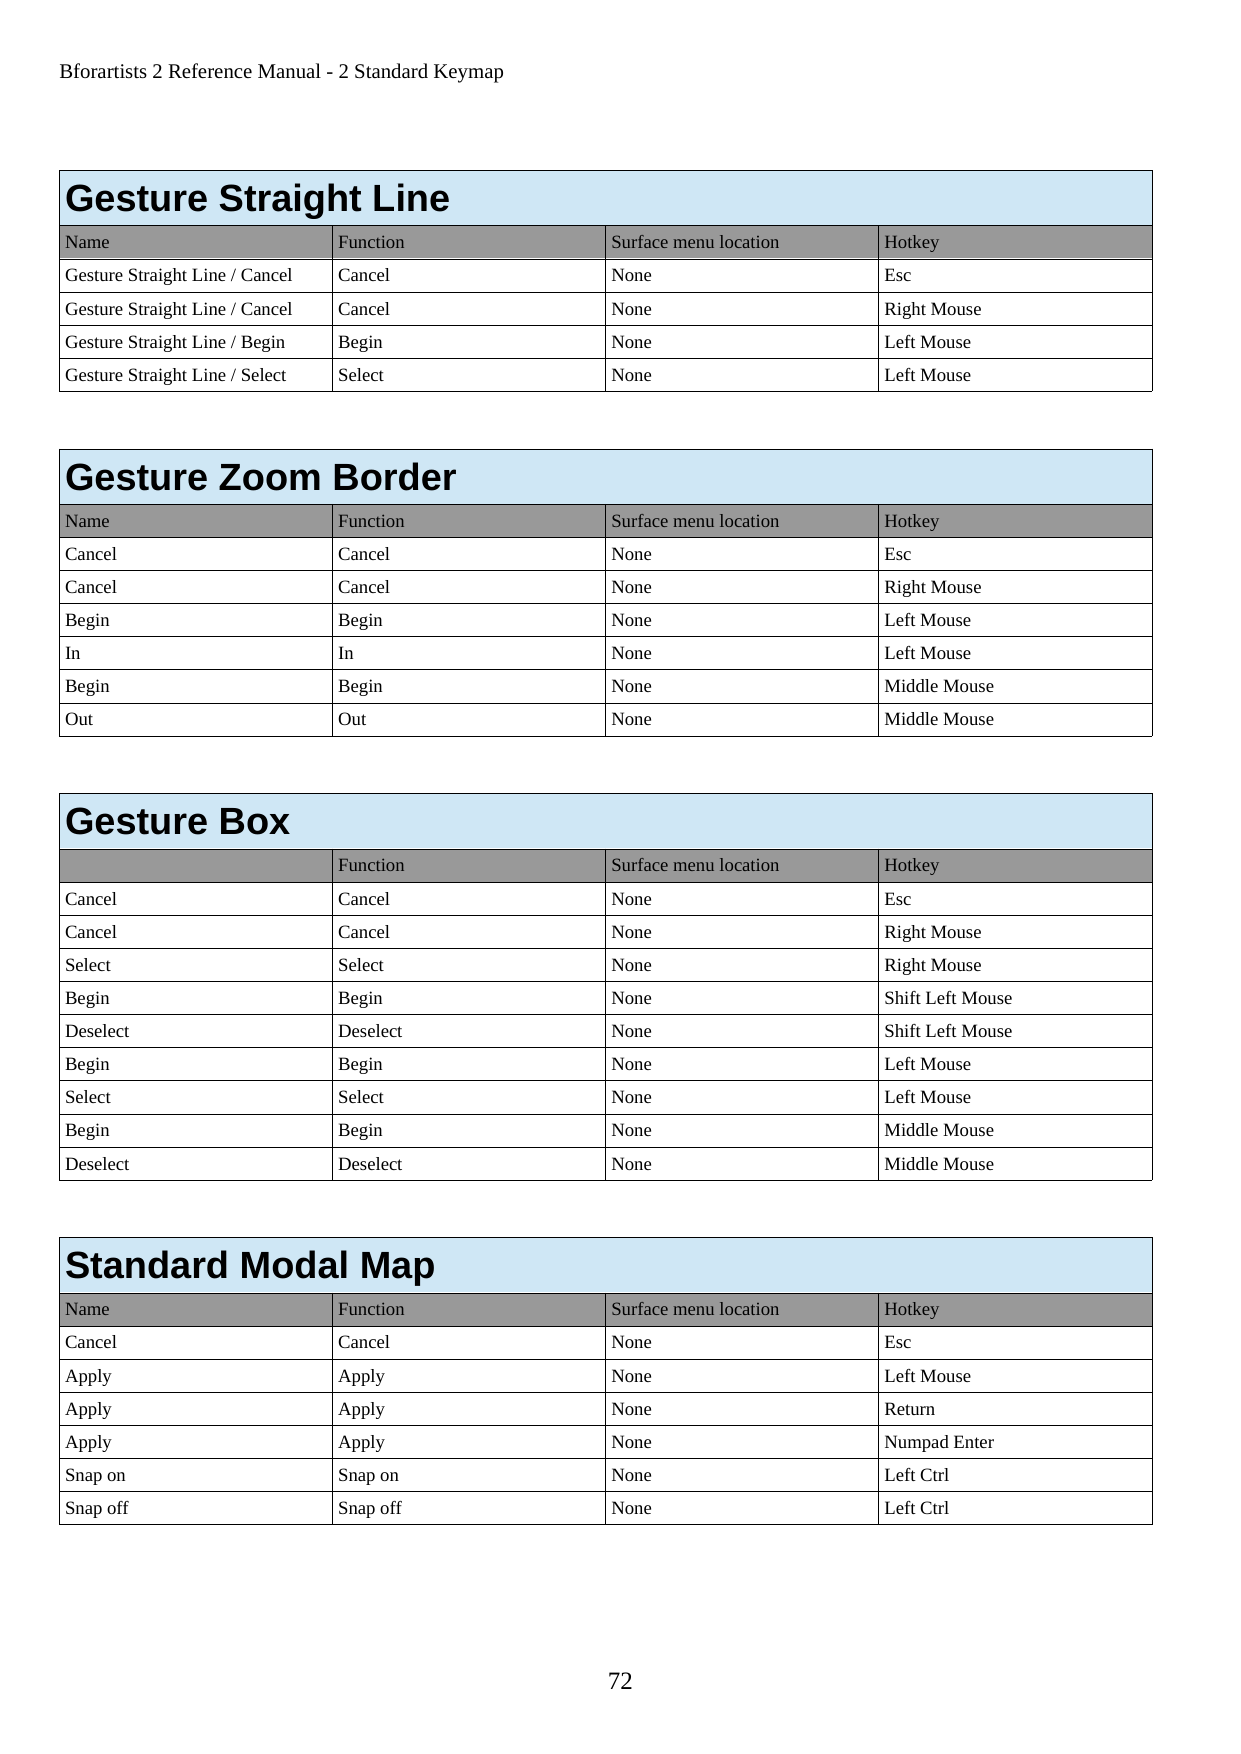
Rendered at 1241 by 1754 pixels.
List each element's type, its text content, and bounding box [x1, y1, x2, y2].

table_cell Cancel [60, 916, 332, 948]
table_cell Cancel [60, 538, 332, 570]
table_cell Begin [333, 982, 605, 1014]
table_cell Left Mouse [879, 604, 1152, 636]
table_cell None [606, 359, 878, 391]
table_cell Snap on [60, 1459, 332, 1491]
table_cell [60, 850, 332, 882]
table_cell None [606, 883, 878, 915]
table_cell Name [60, 505, 332, 537]
table_cell Middle Mouse [879, 1115, 1152, 1147]
table_cell Begin [60, 1048, 332, 1080]
table_cell Surface menu location [606, 226, 878, 258]
table_cell Hotkey [879, 505, 1152, 537]
table_cell Begin [60, 604, 332, 636]
table_cell None [606, 1360, 878, 1392]
table_cell Snap off [333, 1492, 605, 1524]
table_header Gesture Box [60, 794, 1152, 848]
table_cell None [606, 916, 878, 948]
table_cell Surface menu location [606, 850, 878, 882]
table_cell Left Mouse [879, 1081, 1152, 1113]
table_cell Begin [333, 670, 605, 702]
table_cell None [606, 1393, 878, 1425]
table_cell Function [333, 1294, 605, 1326]
table_cell None [606, 1081, 878, 1113]
table_cell Esc [879, 538, 1152, 570]
table_cell Name [60, 1294, 332, 1326]
table_cell Begin [60, 1115, 332, 1147]
table_cell Gesture Straight Line / Cancel [60, 293, 332, 325]
table_cell Return [879, 1393, 1152, 1425]
table_cell Right Mouse [879, 916, 1152, 948]
table_cell Begin [60, 670, 332, 702]
table_cell Hotkey [879, 226, 1152, 258]
table_cell None [606, 982, 878, 1014]
table_cell Deselect [333, 1015, 605, 1047]
table_cell Gesture Straight Line / Begin [60, 326, 332, 358]
table_cell None [606, 704, 878, 736]
table_cell Out [60, 704, 332, 736]
table_cell None [606, 604, 878, 636]
table_cell Hotkey [879, 850, 1152, 882]
table_cell None [606, 670, 878, 702]
table_cell Apply [60, 1426, 332, 1458]
table_cell None [606, 1148, 878, 1180]
table_cell Cancel [333, 571, 605, 603]
table_cell Apply [60, 1360, 332, 1392]
table_cell Middle Mouse [879, 704, 1152, 736]
table_cell Left Mouse [879, 359, 1152, 391]
table_cell Select [60, 949, 332, 981]
table_cell Middle Mouse [879, 670, 1152, 702]
table_header Gesture Straight Line [60, 171, 1152, 225]
table_cell Cancel [60, 571, 332, 603]
table_cell Begin [60, 982, 332, 1014]
table_cell Right Mouse [879, 293, 1152, 325]
table_cell Cancel [333, 260, 605, 292]
table_cell None [606, 1048, 878, 1080]
table_cell Snap on [333, 1459, 605, 1491]
table_cell Cancel [60, 883, 332, 915]
table_cell Apply [333, 1360, 605, 1392]
table_cell Middle Mouse [879, 1148, 1152, 1180]
table_cell Left Ctrl [879, 1492, 1152, 1524]
table_cell Deselect [333, 1148, 605, 1180]
table_cell Left Mouse [879, 326, 1152, 358]
table_cell Hotkey [879, 1294, 1152, 1326]
table_cell Cancel [333, 883, 605, 915]
table_cell Gesture Straight Line / Cancel [60, 260, 332, 292]
table_cell None [606, 1327, 878, 1359]
table_cell Function [333, 505, 605, 537]
table_cell None [606, 571, 878, 603]
table_cell Left Mouse [879, 1360, 1152, 1392]
table_cell Gesture Straight Line / Select [60, 359, 332, 391]
table_cell Begin [333, 604, 605, 636]
table_cell Cancel [333, 538, 605, 570]
table_cell Function [333, 850, 605, 882]
table_cell Numpad Enter [879, 1426, 1152, 1458]
table_cell Right Mouse [879, 571, 1152, 603]
table_cell None [606, 260, 878, 292]
table_cell Out [333, 704, 605, 736]
table_cell None [606, 1459, 878, 1491]
table_cell Apply [333, 1393, 605, 1425]
table_cell None [606, 637, 878, 669]
table_cell Esc [879, 1327, 1152, 1359]
table_cell In [333, 637, 605, 669]
table_cell None [606, 949, 878, 981]
table_cell Cancel [333, 293, 605, 325]
table_cell Shift Left Mouse [879, 1015, 1152, 1047]
table_header Standard Modal Map [60, 1238, 1152, 1292]
table_cell None [606, 538, 878, 570]
table_cell Esc [879, 260, 1152, 292]
table_cell Select [60, 1081, 332, 1113]
table_cell None [606, 1426, 878, 1458]
table_cell Right Mouse [879, 949, 1152, 981]
table_cell Surface menu location [606, 505, 878, 537]
table_cell None [606, 1015, 878, 1047]
table_cell Apply [60, 1393, 332, 1425]
table_cell In [60, 637, 332, 669]
table_cell Left Ctrl [879, 1459, 1152, 1491]
table_cell Shift Left Mouse [879, 982, 1152, 1014]
table_cell Deselect [60, 1015, 332, 1047]
table_cell Cancel [333, 916, 605, 948]
table_cell Name [60, 226, 332, 258]
table_cell Cancel [60, 1327, 332, 1359]
table_cell Select [333, 1081, 605, 1113]
table_cell Begin [333, 1048, 605, 1080]
table_cell Begin [333, 326, 605, 358]
table_cell Esc [879, 883, 1152, 915]
table_cell Deselect [60, 1148, 332, 1180]
table_cell Surface menu location [606, 1294, 878, 1326]
table_cell Select [333, 949, 605, 981]
table_header Gesture Zoom Border [60, 450, 1152, 504]
table_cell Function [333, 226, 605, 258]
table_cell None [606, 293, 878, 325]
table_cell Apply [333, 1426, 605, 1458]
table_cell None [606, 1492, 878, 1524]
table_cell Select [333, 359, 605, 391]
table_cell Left Mouse [879, 1048, 1152, 1080]
table_cell Snap off [60, 1492, 332, 1524]
table_cell Cancel [333, 1327, 605, 1359]
table_cell Left Mouse [879, 637, 1152, 669]
table_cell Begin [333, 1115, 605, 1147]
table_cell None [606, 326, 878, 358]
table_cell None [606, 1115, 878, 1147]
